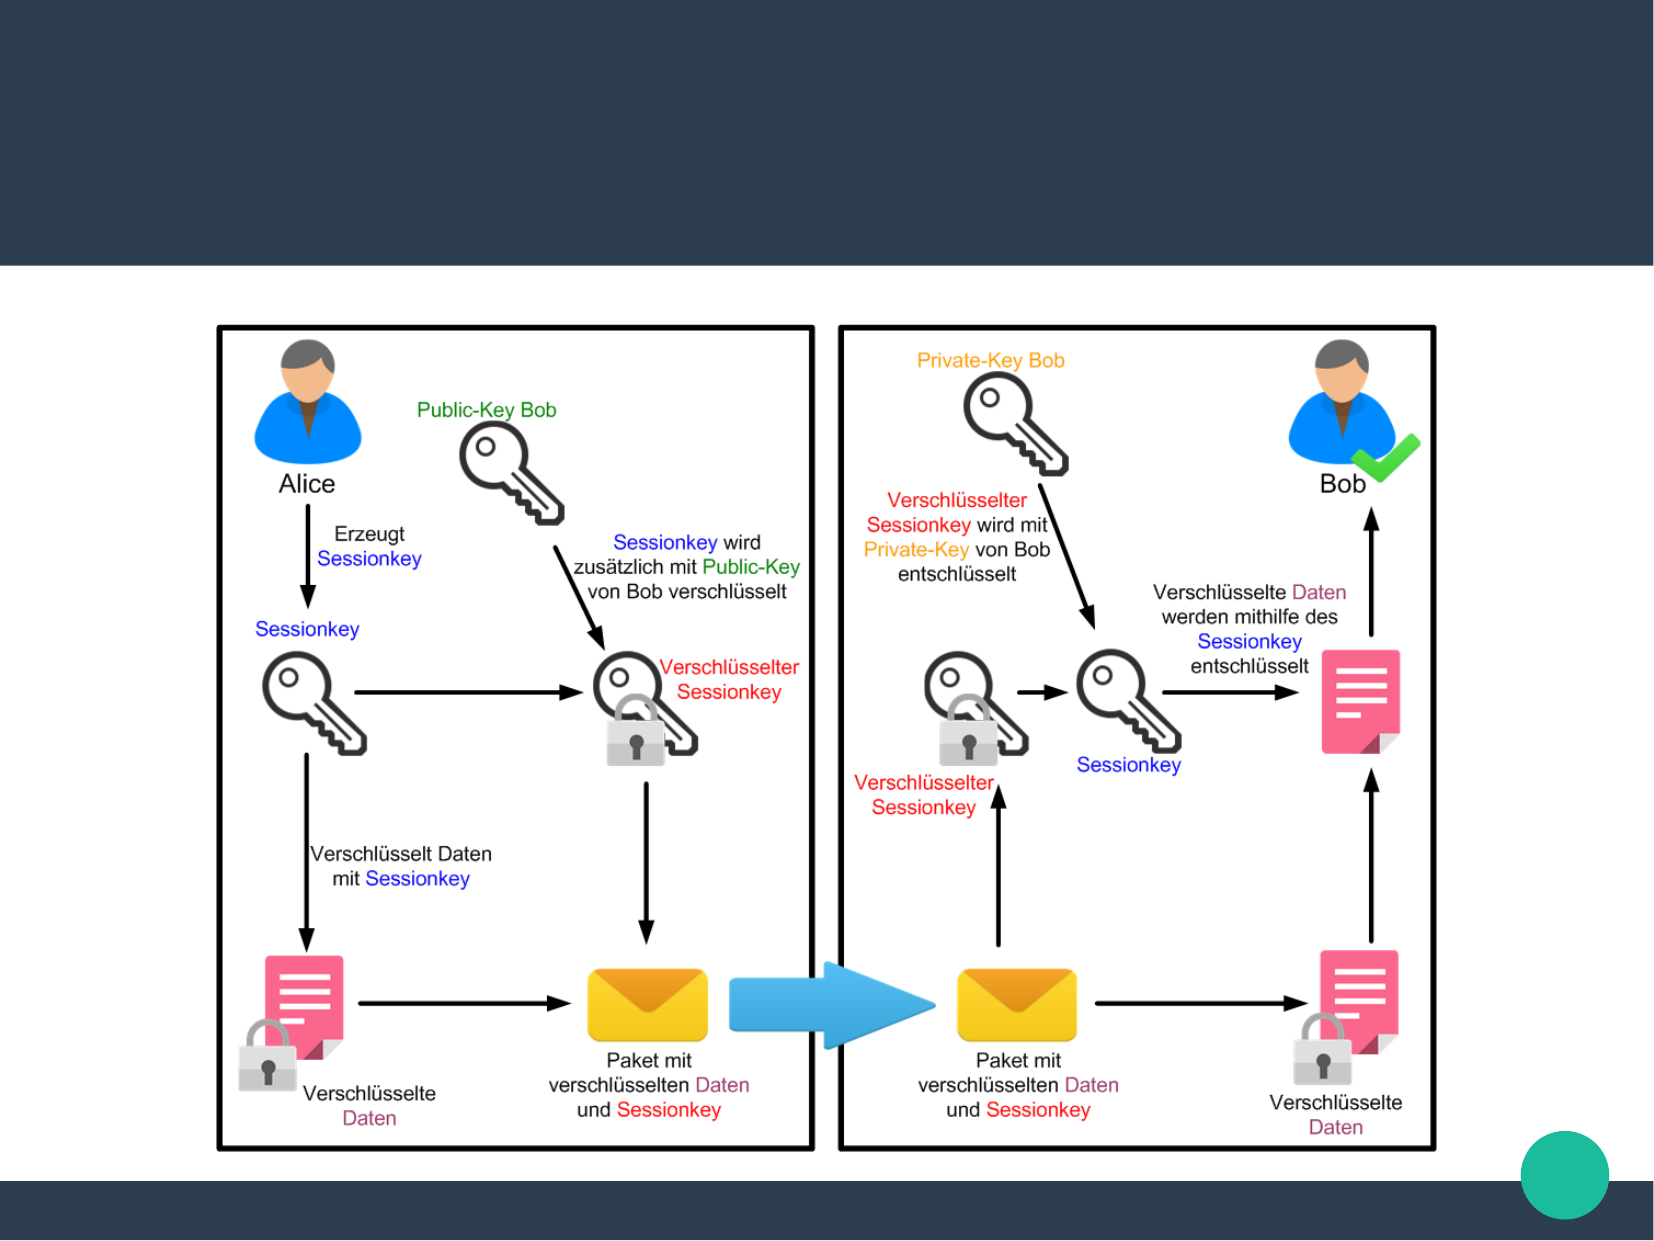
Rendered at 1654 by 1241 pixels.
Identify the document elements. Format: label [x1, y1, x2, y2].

picture [216, 324, 1437, 1152]
